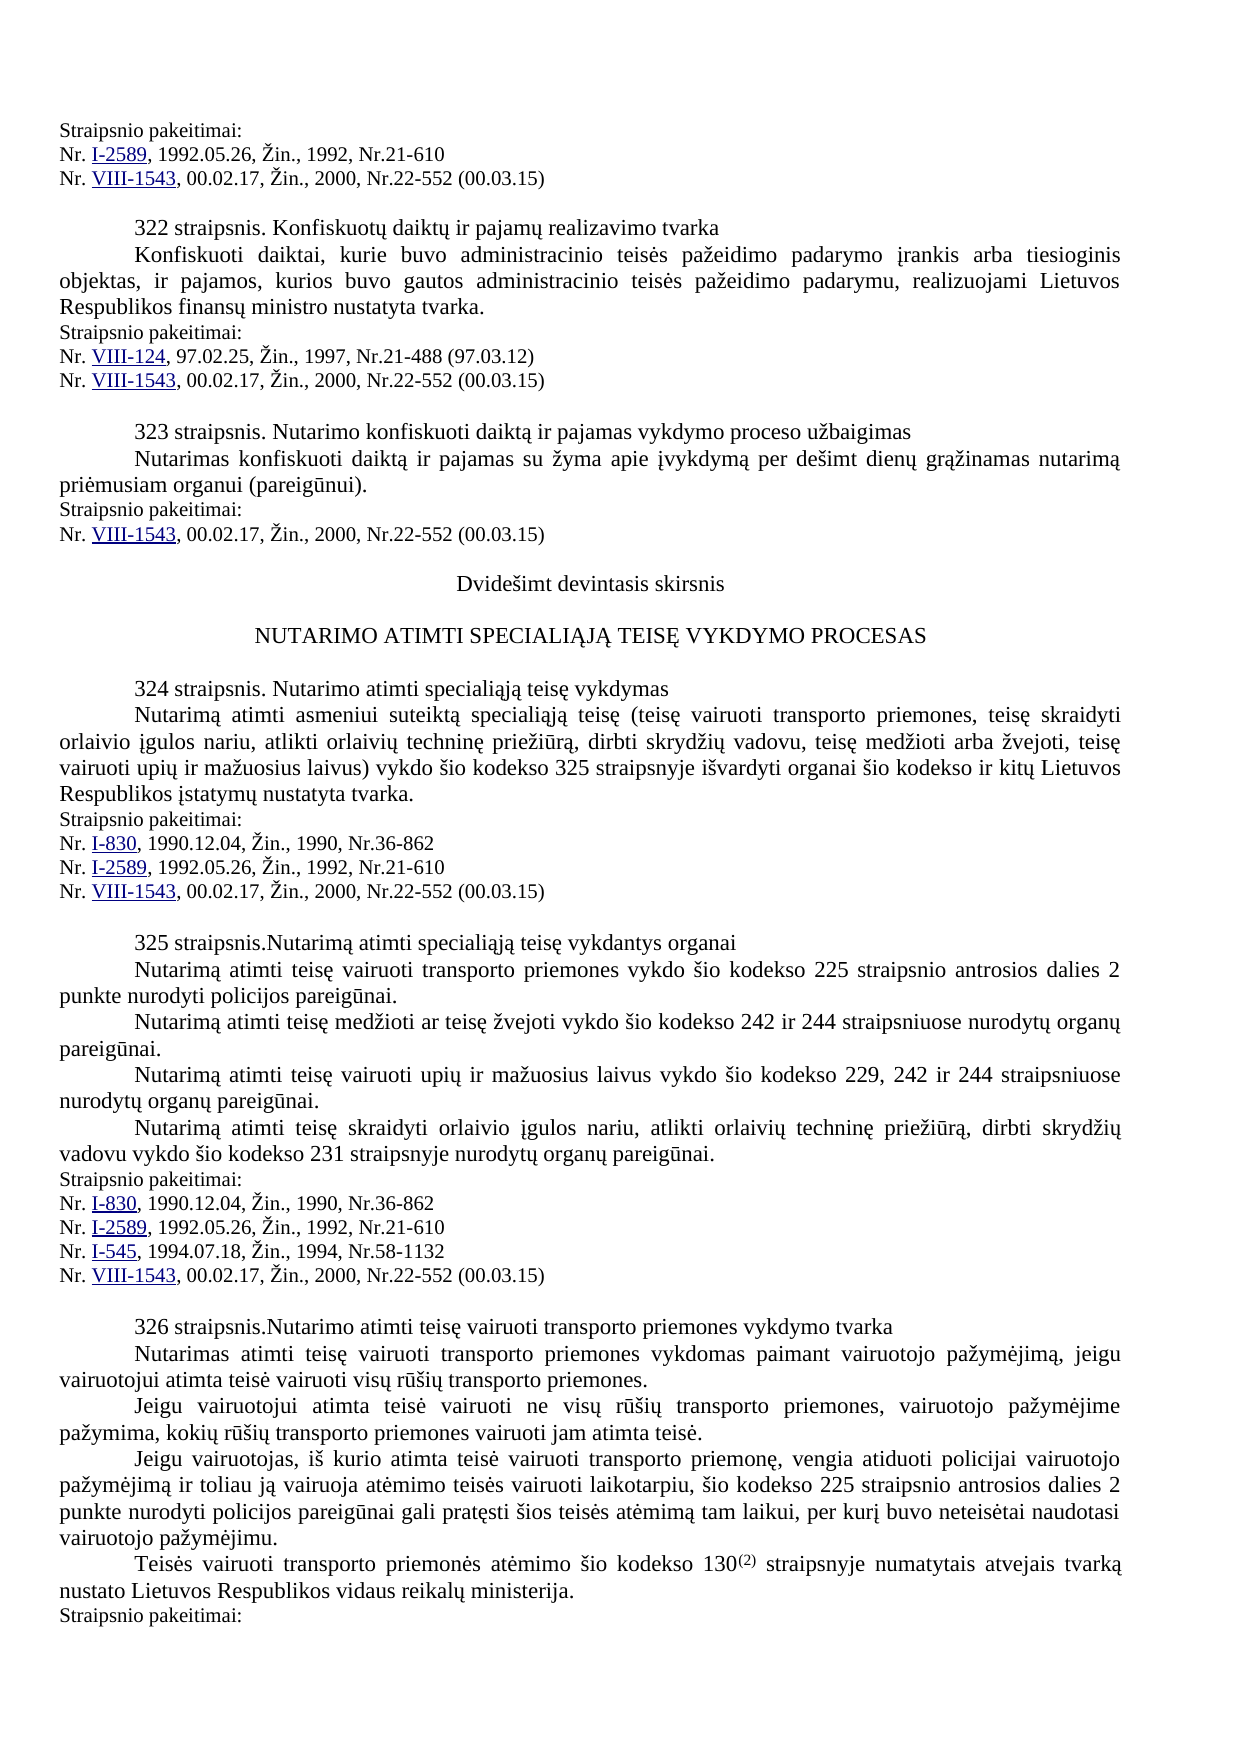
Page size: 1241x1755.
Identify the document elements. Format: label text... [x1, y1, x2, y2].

text 326 straipsnis.Nutarimo atimti teisę vairuoti transporto priemones vykdymo tvarka [59, 1313, 1122, 1339]
text Nr. VIII-1543, 00.02.17, Žin., 2000, Nr.22-552 (00.03.15) [59, 368, 1122, 392]
text 322 straipsnis. Konfiskuotų daiktų ir pajamų realizavimo tvarka [59, 214, 1122, 241]
text Straipsnio pakeitimai: [59, 497, 1122, 521]
text Nutarimas atimti teisę vairuoti transporto priemones vykdomas paimant vairuotojo pažymėjimą, jeigu vairuotojui atimta teisė vairuoti visų rūšių transporto priemones. [59, 1339, 1122, 1392]
text Nr. VIII-1543, 00.02.17, Žin., 2000, Nr.22-552 (00.03.15) [59, 166, 1122, 190]
text Nr. I-2589, 1992.05.26, Žin., 1992, Nr.21-610 [59, 142, 1122, 166]
text Nutarimą atimti teisę medžioti ar teisę žvejoti vykdo šio kodekso 242 ir 244 straipsniuose nurodytų organų pareigūnai. [59, 1008, 1122, 1061]
text Nr. VIII-1543, 00.02.17, Žin., 2000, Nr.22-552 (00.03.15) [59, 1263, 1122, 1287]
text Nutarimas konfiskuoti daiktą ir pajamas su žyma apie įvykdymą per dešimt dienų grąžinamas nutarimą priėmusiam organui (pareigūnui). [59, 445, 1122, 497]
text Nr. VIII-1543, 00.02.17, Žin., 2000, Nr.22-552 (00.03.15) [59, 521, 1122, 546]
text 324 straipsnis. Nutarimo atimti specialiąją teisę vykdymas [59, 675, 1122, 701]
text Straipsnio pakeitimai: [59, 118, 1122, 142]
text Nr. VIII-124, 97.02.25, Žin., 1997, Nr.21-488 (97.03.12) [59, 344, 1122, 368]
text Nr. I-2589, 1992.05.26, Žin., 1992, Nr.21-610 [59, 855, 1122, 879]
text Konfiskuoti daiktai, kurie buvo administracinio teisės pažeidimo padarymo įrankis arba tiesioginis objektas, ir pajamos, kurios buvo gautos administracinio teisės pažeidimo padarymu, realizuojami Lietuvos Respublikos finansų ministro nustatyta tvarka. [59, 241, 1122, 320]
text Nr. VIII-1543, 00.02.17, Žin., 2000, Nr.22-552 (00.03.15) [59, 879, 1122, 903]
text Straipsnio pakeitimai: [59, 1167, 1122, 1191]
text Nr. I-545, 1994.07.18, Žin., 1994, Nr.58-1132 [59, 1239, 1122, 1263]
text Nr. I-830, 1990.12.04, Žin., 1990, Nr.36-862 [59, 1191, 1122, 1215]
text Nutarimą atimti teisę vairuoti upių ir mažuosius laivus vykdo šio kodekso 229, 242 ir 244 straipsniuose nurodytų organų pareigūnai. [59, 1061, 1122, 1114]
text Nutarimą atimti asmeniui suteiktą specialiąją teisę (teisę vairuoti transporto priemones, teisę skraidyti orlaivio įgulos nariu, atlikti orlaivių techninę priežiūrą, dirbti skrydžių vadovu, teisę medžioti arba žvejoti, teisę vairuoti upių ir mažuosius laivus) vykdo šio kodekso 325 straipsnyje išvardyti organai šio kodekso ir kitų Lietuvos Respublikos įstatymų nustatyta tvarka. [59, 701, 1122, 807]
text Straipsnio pakeitimai: [59, 1603, 1122, 1627]
text Nr. I-830, 1990.12.04, Žin., 1990, Nr.36-862 [59, 831, 1122, 855]
text Straipsnio pakeitimai: [59, 320, 1122, 344]
text Nr. I-2589, 1992.05.26, Žin., 1992, Nr.21-610 [59, 1215, 1122, 1239]
text Dvidešimt devintasis skirsnis [59, 569, 1122, 596]
text Jeigu vairuotojas, iš kurio atimta teisė vairuoti transporto priemonę, vengia atiduoti policijai vairuotojo pažymėjimą ir toliau ją vairuoja atėmimo teisės vairuoti laikotarpiu, šio kodekso 225 straipsnio antrosios dalies 2 punkte nurodyti policijos pareigūnai gali pratęsti šios teisės atėmimą tam laikui, per kurį buvo neteisėtai naudotasi vairuotojo pažymėjimu. [59, 1445, 1122, 1550]
text Straipsnio pakeitimai: [59, 807, 1122, 831]
text Nutarimą atimti teisę skraidyti orlaivio įgulos nariu, atlikti orlaivių techninę priežiūrą, dirbti skrydžių vadovu vykdo šio kodekso 231 straipsnyje nurodytų organų pareigūnai. [59, 1114, 1122, 1167]
text 325 straipsnis.Nutarimą atimti specialiąją teisę vykdantys organai [59, 929, 1122, 956]
text Jeigu vairuotojui atimta teisė vairuoti ne visų rūšių transporto priemones, vairuotojo pažymėjime pažymima, kokių rūšių transporto priemones vairuoti jam atimta teisė. [59, 1392, 1122, 1445]
text Teisės vairuoti transporto priemonės atėmimo šio kodekso 130(2) straipsnyje numatytais atvejais tvarką nustato Lietuvos Respublikos vidaus reikalų ministerija. [59, 1550, 1122, 1603]
text NUTARIMO ATIMTI SPECIALIĄJĄ TEISĘ VYKDYMO PROCESAS [59, 622, 1122, 649]
text Nutarimą atimti teisę vairuoti transporto priemones vykdo šio kodekso 225 straipsnio antrosios dalies 2 punkte nurodyti policijos pareigūnai. [59, 956, 1122, 1008]
text 323 straipsnis. Nutarimo konfiskuoti daiktą ir pajamas vykdymo proceso užbaigimas [134, 418, 1122, 445]
